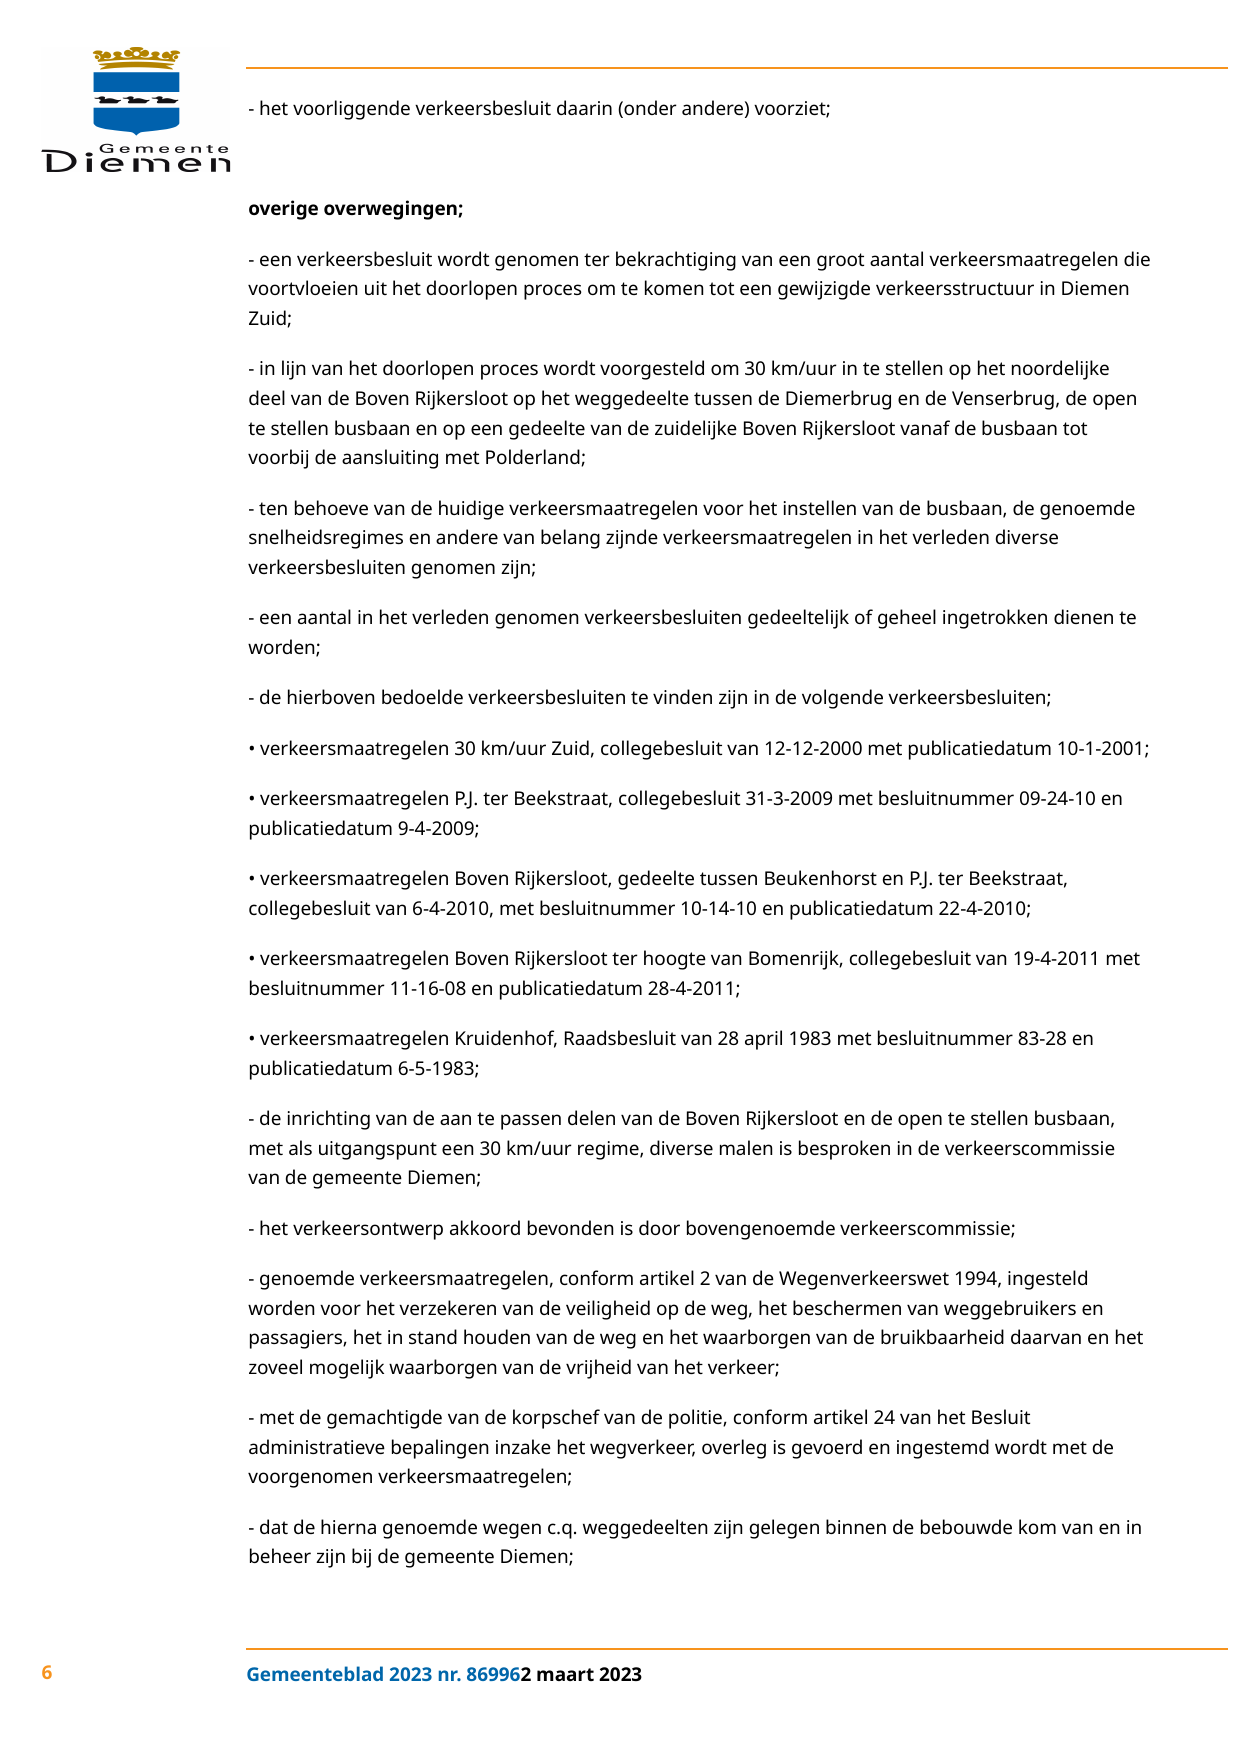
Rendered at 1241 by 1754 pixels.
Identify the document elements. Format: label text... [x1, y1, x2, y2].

text • verkeersmaatregelen P.J. ter Beekstraat, collegebesluit 31-3-2009 met besluitnummer 09-24-10 en publicatiedatum 9-4-2009; [248, 785, 1152, 841]
text • verkeersmaatregelen Kruidenhof, Raadsbesluit van 28 april 1983 met besluitnummer 83-28 en publicatiedatum 6-5-1983; [248, 1025, 1152, 1081]
text • verkeersmaatregelen Boven Rijkersloot ter hoogte van Bomenrijk, collegebesluit van 19-4-2011 met besluitnummer 11-16-08 en publicatiedatum 28-4-2011; [248, 945, 1152, 1001]
text - ten behoeve van de huidige verkeersmaatregelen voor het instellen van de busbaan, de genoemde snelheidsregimes en andere van belang zijnde verkeersmaatregelen in het verleden diverse verkeersbesluiten genomen zijn; [248, 495, 1152, 580]
picture [41, 47, 231, 172]
text - de hierboven bedoelde verkeersbesluiten te vinden zijn in de volgende verkeersbesluiten; [248, 684, 1152, 710]
text - de inrichting van de aan te passen delen van de Boven Rijkersloot en de open te stellen busbaan, met als uitgangspunt een 30 km/uur regime, diverse malen is besproken in de verkeerscommissie van de gemeente Diemen; [248, 1105, 1152, 1190]
text • verkeersmaatregelen Boven Rijkersloot, gedeelte tussen Beukenhorst en P.J. ter Beekstraat, collegebesluit van 6-4-2010, met besluitnummer 10-14-10 en publicatiedatum 22-4-2010; [248, 865, 1152, 921]
text - het verkeersontwerp akkoord bevonden is door bovengenoemde verkeerscommissie; [248, 1215, 1152, 1241]
text - dat de hierna genoemde wegen c.q. weggedeelten zijn gelegen binnen de bebouwde kom van en in beheer zijn bij de gemeente Diemen; [248, 1514, 1152, 1569]
text - het voorliggende verkeersbesluit daarin (onder andere) voorziet; [248, 95, 1152, 121]
text overige overwegingen; [248, 196, 1152, 221]
text • verkeersmaatregelen 30 km/uur Zuid, collegebesluit van 12-12-2000 met publicatiedatum 10-1-2001; [248, 735, 1152, 761]
text - een verkeersbesluit wordt genomen ter bekrachtiging van een groot aantal verkeersmaatregelen die voortvloeien uit het doorlopen proces om te komen tot een gewijzigde verkeersstructuur in Diemen Zuid; [248, 246, 1152, 331]
text - een aantal in het verleden genomen verkeersbesluiten gedeeltelijk of geheel ingetrokken dienen te worden; [248, 604, 1152, 660]
text - in lijn van het doorlopen proces wordt voorgesteld om 30 km/uur in te stellen op het noordelijke deel van de Boven Rijkersloot op het weggedeelte tussen de Diemerbrug en de Venserbrug, de open te stellen busbaan en op een gedeelte van de zuidelijke Boven Rijkersloot vanaf de busbaan tot voorbij de aansluiting met Polderland; [248, 356, 1152, 470]
text - genoemde verkeersmaatregelen, conform artikel 2 van de Wegenverkeerswet 1994, ingesteld worden voor het verzekeren van de veiligheid op de weg, het beschermen van weggebruikers en passagiers, het in stand houden van de weg en het waarborgen van de bruikbaarheid daarvan en het zoveel mogelijk waarborgen van de vrijheid van het verkeer; [248, 1265, 1152, 1380]
text - met de gemachtigde van de korpschef van de politie, conform artikel 24 van het Besluit administratieve bepalingen inzake het wegverkeer, overleg is gevoerd en ingestemd wordt met de voorgenomen verkeersmaatregelen; [248, 1404, 1152, 1489]
